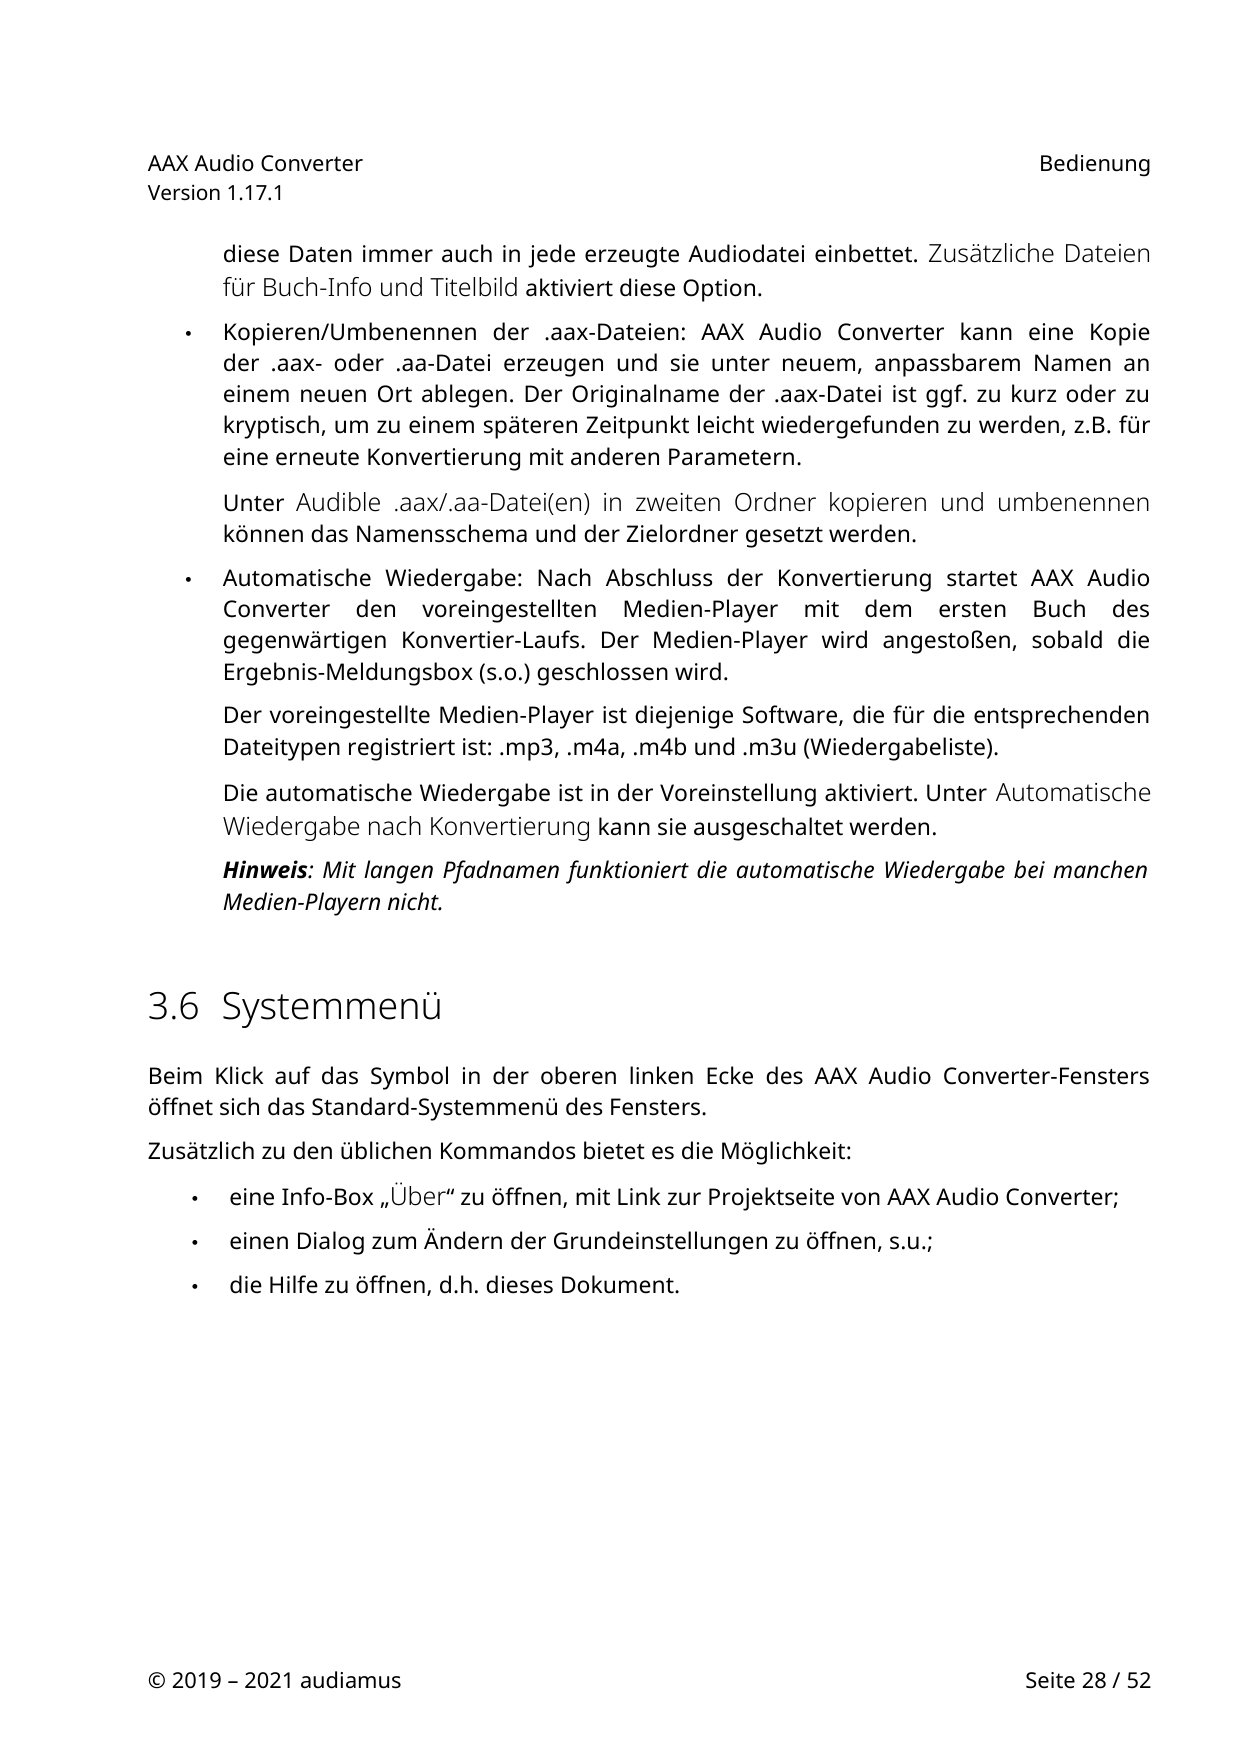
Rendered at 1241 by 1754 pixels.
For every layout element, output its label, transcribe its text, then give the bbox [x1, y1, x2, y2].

text Beim Klick auf das Symbol in der oberen linken Ecke des AAX Audio Converter-Fensters öffnet sich das Standard-Systemmenü des Fensters. [148, 1060, 1152, 1123]
text Zusätzlich zu den üblichen Kommandos bietet es die Möglichkeit: [148, 1135, 1152, 1166]
list Die automatische Wiedergabe ist in der Voreinstellung aktiviert. Unter Automatische Wiedergabe nach Konvertierung kann sie ausgeschaltet werden. [185, 774, 1152, 842]
list Kopieren/Umbenennen der .aax-Dateien: AAX Audio Converter kann eine Kopie der .aax- oder .aa-Datei erzeugen und sie unter neuem, anpassbarem Namen an einem neuen Ort ablegen. Der Originalname der .aax-Datei ist ggf. zu kurz oder zu kryptisch, um zu einem späteren Zeitpunkt leicht wiedergefunden zu werden, z.B. für eine erneute Konvertierung mit anderen Parametern. [185, 316, 1152, 472]
list diese Daten immer auch in jede erzeugte Audiodatei einbettet. Zusätzliche Dateien für Buch-Info und Titelbild aktiviert diese Option. [185, 235, 1152, 303]
list Hinweis: Mit langen Pfadnamen funktioniert die automatische Wiedergabe bei manchen Medien-Playern nicht. [185, 854, 1152, 917]
subtitle Systemmenü [148, 979, 1152, 1031]
list Unter Audible .aax/.aa-Datei(en) in zweiten Ordner kopieren und umbenennen können das Namensschema und der Zielordner gesetzt werden. [185, 484, 1152, 549]
list die Hilfe zu öffnen, d.h. dieses Dokument. [192, 1269, 1152, 1300]
list Automatische Wiedergabe: Nach Abschluss der Konvertierung startet AAX Audio Converter den voreingestellten Medien-Player mit dem ersten Buch des gegenwärtigen Konvertier-Laufs. Der Medien-Player wird angestoßen, sobald die Ergebnis-Meldungsbox (s.o.) geschlossen wird. [185, 562, 1152, 687]
list einen Dialog zum Ändern der Grundeinstellungen zu öffnen, s.u.; [192, 1225, 1152, 1256]
list Der voreingestellte Medien-Player ist diejenige Software, die für die entsprechenden Dateitypen registriert ist: .mp3, .m4a, .m4b und .m3u (Wiedergabeliste). [185, 699, 1152, 762]
list eine Info-Box „Über“ zu öffnen, mit Link zur Projektseite von AAX Audio Converter; [192, 1179, 1152, 1213]
